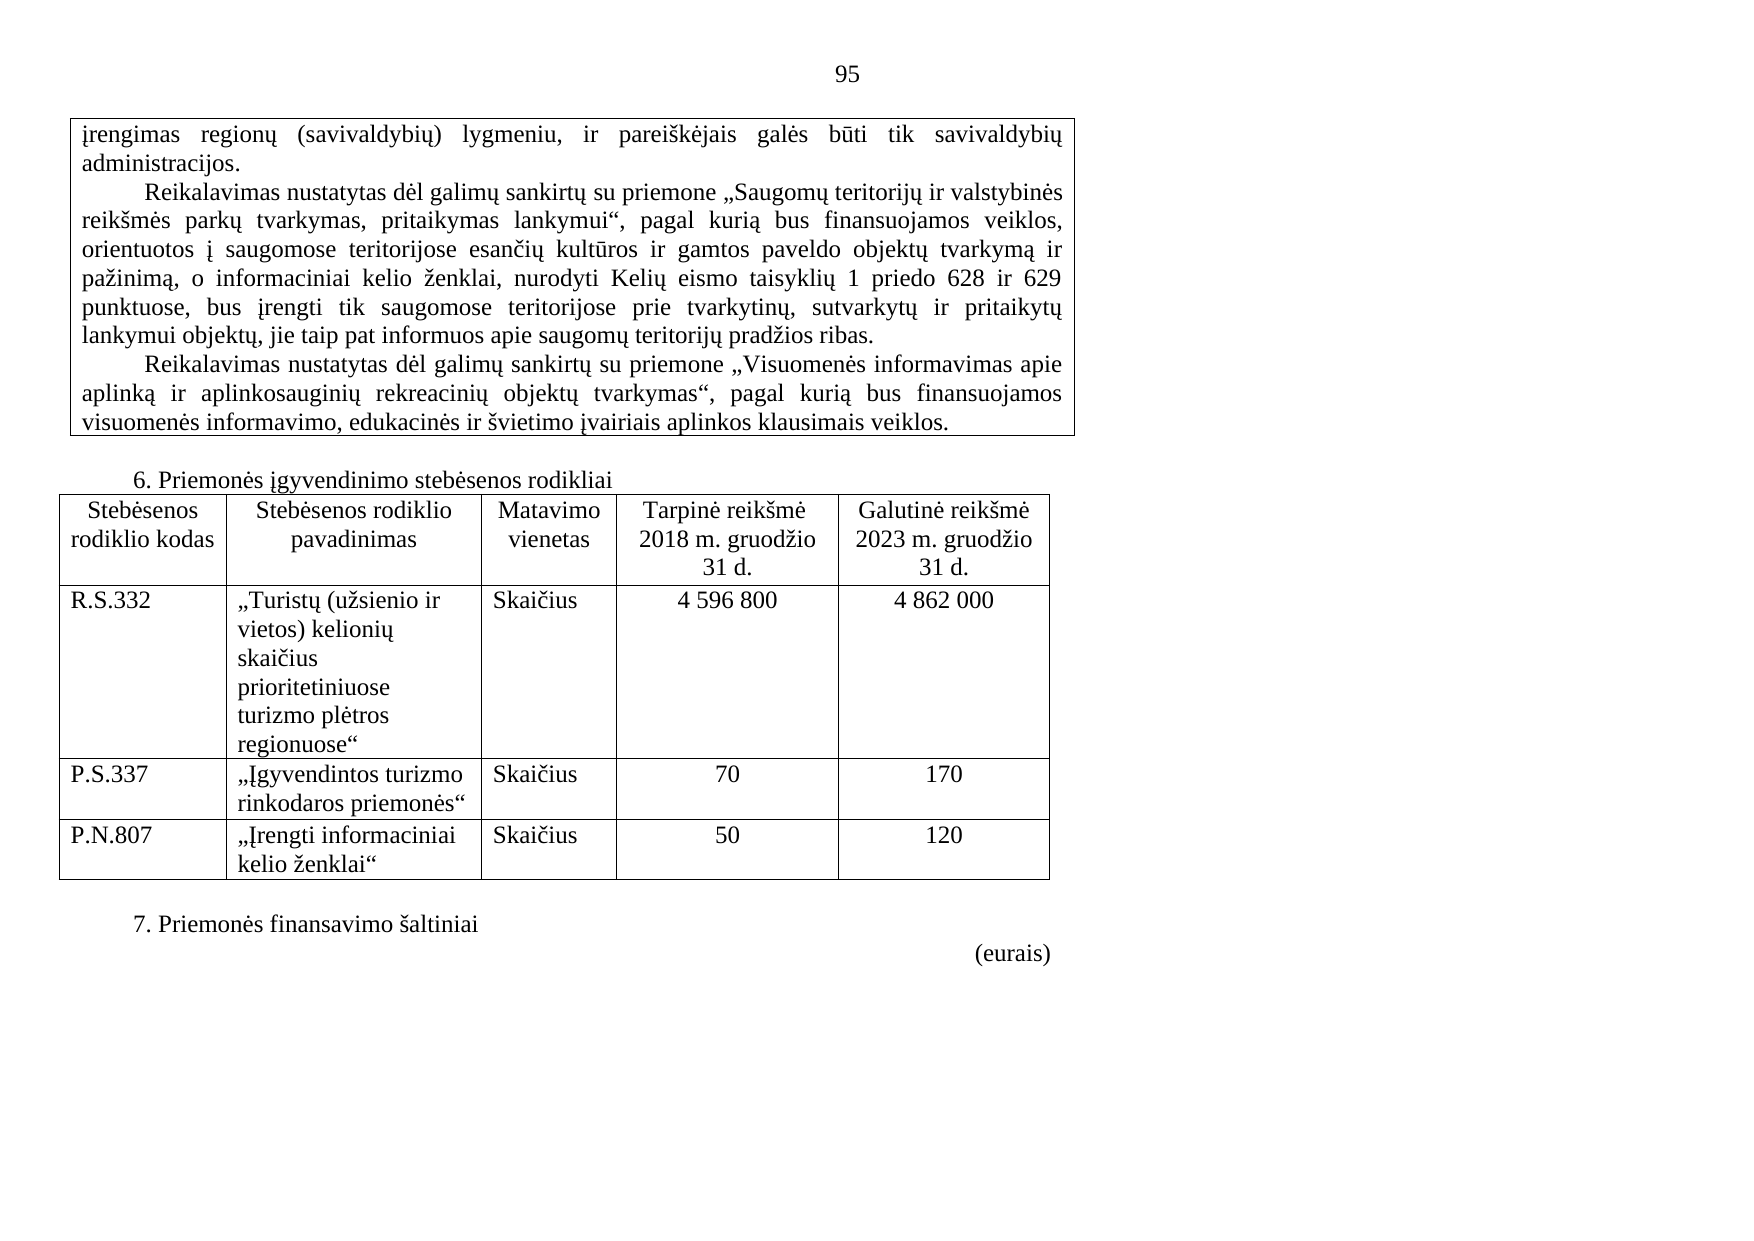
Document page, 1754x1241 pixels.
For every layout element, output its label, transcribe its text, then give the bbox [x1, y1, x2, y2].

table_cell 4 596 800 [617, 586, 838, 758]
table_cell Skaičius [482, 820, 616, 879]
table_cell „Įrengti informaciniai kelio ženklai“ [227, 820, 481, 879]
table_cell Skaičius [482, 759, 616, 819]
table_cell P.S.337 [60, 759, 226, 819]
table_cell Skaičius [482, 586, 616, 758]
table_cell 170 [839, 759, 1049, 819]
table_cell „Turistų (užsienio ir vietos) kelionių skaičius prioritetiniuose turizmo plėtros regionuose“ [227, 586, 481, 758]
table_header Matavimo vienetas [482, 495, 616, 584]
table_header įrengimas regionų (savivaldybių) lygmeniu, ir pareiškėjais galės būti tik savivaldybių administracijos. Reikalavimas nustatytas dėl galimų sankirtų su priemone „Saugomų teritorijų ir valstybinės reikšmės parkų tvarkymas, pritaikymas lankymui“, pagal kurią bus finansuojamos veiklos, orientuotos į saugomose teritorijose esančių kultūros ir gamtos paveldo objektų tvarkymą ir pažinimą, o informaciniai kelio ženklai, nurodyti Kelių eismo taisyklių 1 priedo 628 ir 629 punktuose, bus įrengti tik saugomose teritorijose prie tvarkytinų, sutvarkytų ir pritaikytų lankymui objektų, jie taip pat informuos apie saugomų teritorijų pradžios ribas. Reikalavimas nustatytas dėl galimų sankirtų su priemone „Visuomenės informavimas apie aplinką ir aplinkosauginių rekreacinių objektų tvarkymas“, pagal kurią bus finansuojamos visuomenės informavimo, edukacinės ir švietimo įvairiais aplinkos klausimais veiklos. [71, 119, 1074, 435]
table_cell 4 862 000 [839, 586, 1049, 758]
table_cell 120 [839, 820, 1049, 879]
table_cell P.N.807 [60, 820, 226, 879]
text (eurais) [59, 938, 1636, 967]
table_cell R.S.332 [60, 586, 226, 758]
text 6. Priemonės įgyvendinimo stebėsenos rodikliai [59, 465, 1636, 494]
table_header Tarpinė reikšmė 2018 m. gruodžio 31 d. [617, 495, 838, 584]
table_cell 70 [617, 759, 838, 819]
table_cell 50 [617, 820, 838, 879]
table_header Galutinė reikšmė 2023 m. gruodžio 31 d. [839, 495, 1049, 584]
table_cell „Įgyvendintos turizmo rinkodaros priemonės“ [227, 759, 481, 819]
table_header Stebėsenos rodiklio kodas [60, 495, 226, 584]
table_header Stebėsenos rodiklio pavadinimas [227, 495, 481, 584]
text 7. Priemonės finansavimo šaltiniai [59, 909, 1636, 938]
